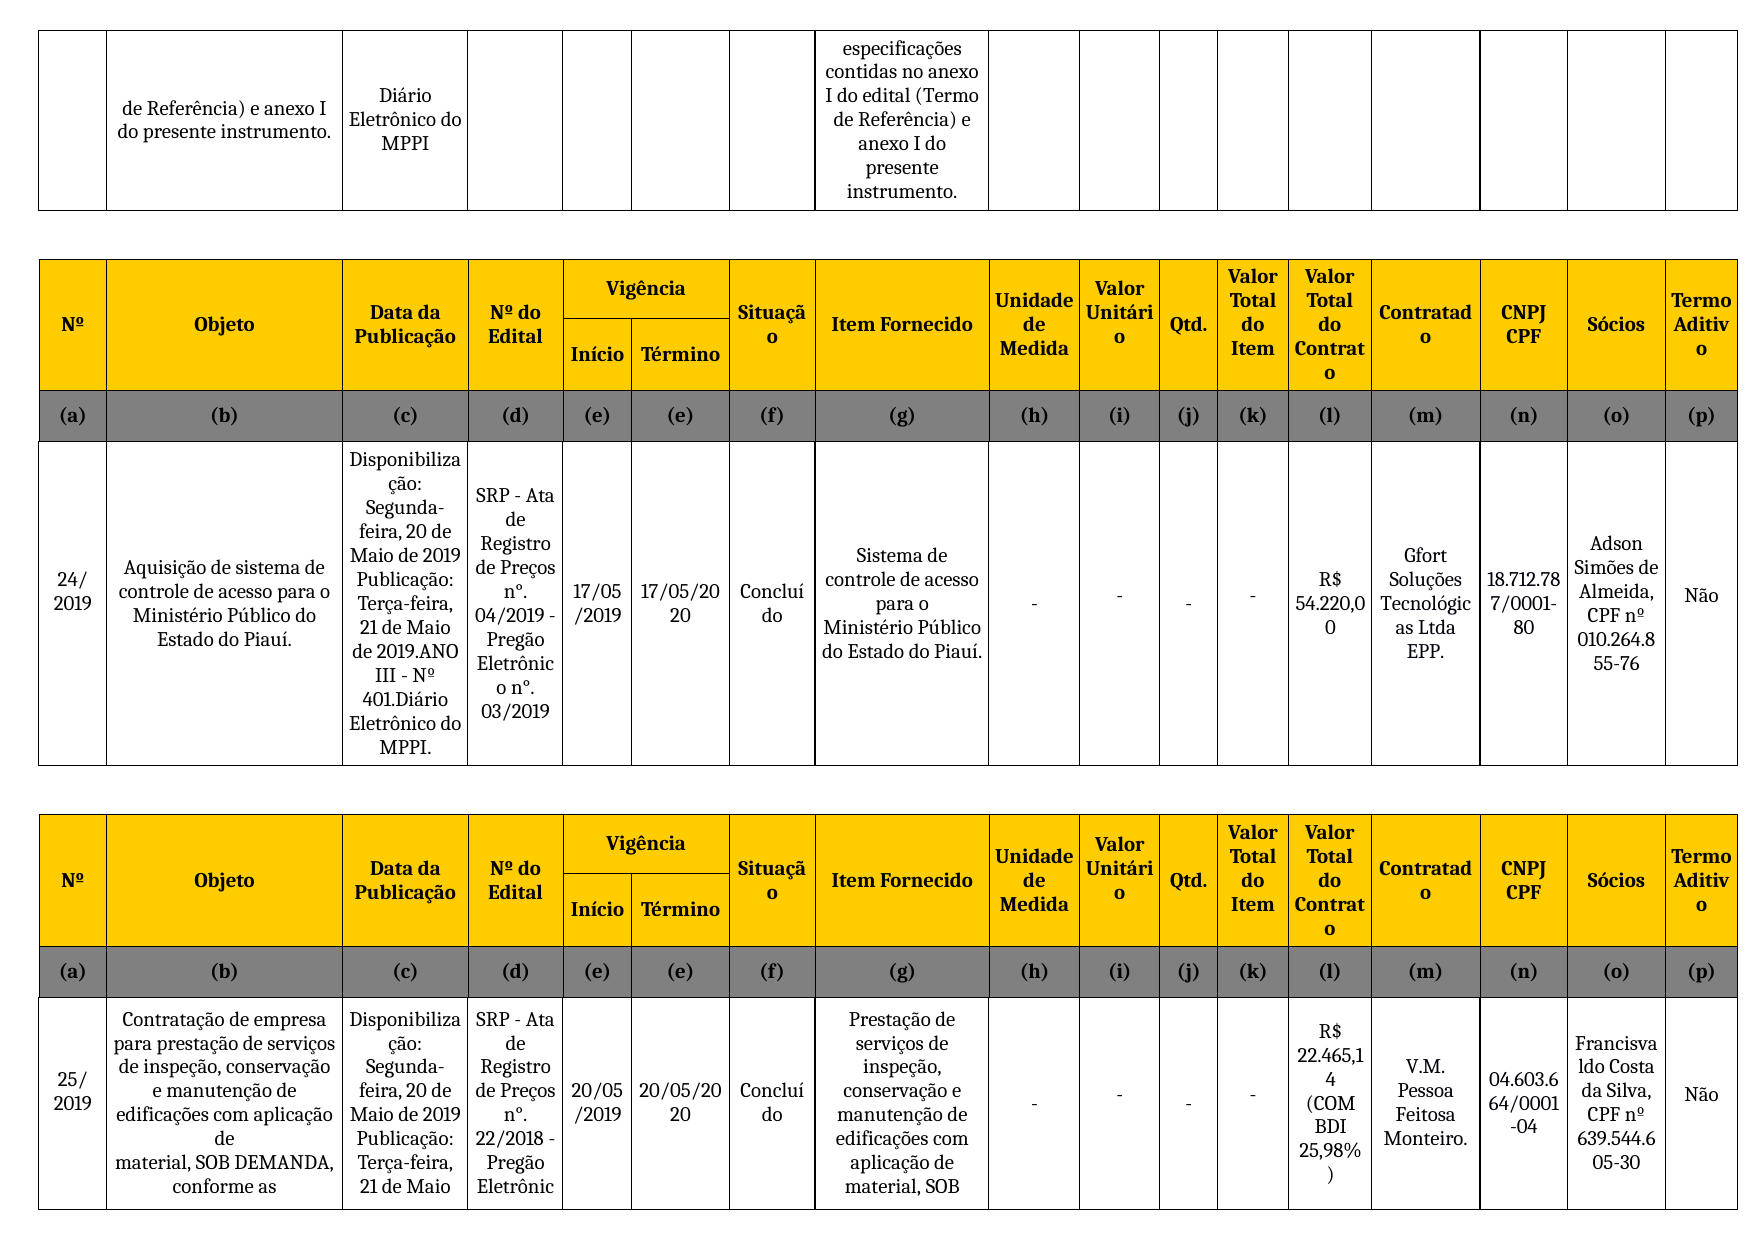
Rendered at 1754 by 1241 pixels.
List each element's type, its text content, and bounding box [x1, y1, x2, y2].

table_cell (b) [107, 391, 342, 441]
table_cell 04.603.664/0001-04 [1481, 998, 1567, 1208]
table_cell [1666, 31, 1737, 210]
table_cell (l) [1289, 391, 1371, 441]
table_header Valor Total do Item [1218, 260, 1288, 390]
table_header Item Fornecido [816, 815, 989, 946]
table_cell Adson Simões de Almeida, CPF nº 010.264.855-76 [1568, 442, 1665, 765]
table_cell 25/ 2019 [39, 998, 106, 1208]
table_cell (c) [343, 947, 468, 997]
table_cell Aquisição de sistema de controle de acesso para o Ministério Público do Estado do Piauí. [107, 442, 342, 765]
table_cell (n) [1481, 947, 1567, 997]
table_header Valor Unitário [1080, 815, 1159, 946]
table_header Nº [40, 260, 106, 390]
table_cell (a) [40, 391, 106, 441]
table_cell - [1160, 998, 1217, 1208]
table_header Nº do Edital [469, 815, 563, 946]
table_header Sócios [1568, 815, 1665, 946]
table_cell [730, 31, 814, 210]
table_cell - [1218, 998, 1288, 1208]
table_cell 17/05/2019 [563, 442, 631, 765]
table_cell Não [1666, 998, 1737, 1208]
table_cell - [1218, 31, 1288, 210]
table_cell - [989, 998, 1079, 1208]
table_cell Prestação de serviços de inspeção, conservação e manutenção de edificações com aplicação de material, SOB [816, 998, 988, 1208]
table_cell (j) [1160, 947, 1217, 997]
table_cell (m) [1372, 391, 1480, 441]
table_header Vigência [564, 260, 729, 318]
table_cell (n) [1481, 391, 1567, 441]
table_cell Francisvaldo Costa da Silva, CPF nº 639.544.605-30 [1568, 998, 1665, 1208]
table_cell Diário Eletrônico do MPPI [343, 31, 467, 210]
table_cell [468, 31, 562, 210]
table_header Objeto [107, 260, 342, 390]
table_cell Término [632, 874, 729, 946]
table_cell (o) [1568, 947, 1665, 997]
table_cell Início [564, 319, 631, 390]
table_cell - [1080, 31, 1159, 210]
table_header Sócios [1568, 260, 1665, 390]
table_header Valor Total do Contrato [1289, 260, 1371, 390]
table_cell (h) [990, 947, 1079, 997]
table_cell (f) [730, 391, 815, 441]
table_cell Concluído [730, 998, 814, 1208]
table_header Nº do Edital [469, 260, 563, 390]
table_cell Contratação de empresa para prestação de serviços de inspeção, conservação e manutenção de edificações com aplicação de material, SOB DEMANDA, conforme as [107, 998, 342, 1208]
table_cell 17/05/2020 [632, 442, 729, 765]
table_cell (e) [564, 391, 631, 441]
table_cell (d) [469, 391, 563, 441]
table_cell (e) [632, 391, 729, 441]
table_cell 20/05/2020 [632, 998, 729, 1208]
table_header Contratado [1372, 260, 1480, 390]
table_cell - [1080, 998, 1159, 1208]
table_header Unidade de Medida [990, 815, 1079, 946]
table_cell (b) [107, 947, 342, 997]
table_cell (k) [1218, 947, 1288, 997]
table_cell (l) [1289, 947, 1371, 997]
table_cell (g) [816, 947, 989, 997]
table_header Vigência [564, 815, 729, 873]
table_header Termo Aditivo [1666, 260, 1737, 390]
table_cell [39, 31, 106, 210]
table_cell Não [1666, 442, 1737, 765]
table_cell Disponibilização: Segunda-feira, 20 de Maio de 2019 Publicação: Terça-feira, 21 de Maio [343, 998, 467, 1208]
table_header Valor Unitário [1080, 260, 1159, 390]
table_cell [1481, 31, 1567, 210]
table_cell SRP - Ata de Registro de Preços n°. 22/2018 - Pregão Eletrônic [468, 998, 562, 1208]
table_cell (k) [1218, 391, 1288, 441]
table_header Nº [40, 815, 106, 946]
table_cell 24/ 2019 [39, 442, 106, 765]
table_cell Concluído [730, 442, 814, 765]
table_cell - [1160, 31, 1217, 210]
table_cell (f) [730, 947, 815, 997]
table_cell Disponibilização: Segunda-feira, 20 de Maio de 2019 Publicação: Terça-feira, 21 de Maio de 2019.ANO III - Nº 401.Diário Eletrônico do MPPI. [343, 442, 467, 765]
table_cell especificações contidas no anexo I do edital (Termo de Referência) e anexo I do presente instrumento. [816, 31, 988, 210]
table_header Situação [730, 815, 815, 946]
table_cell V.M. Pessoa Feitosa Monteiro. [1372, 998, 1479, 1208]
table_cell Gfort Soluções Tecnológicas Ltda EPP. [1372, 442, 1479, 765]
table_cell Término [632, 319, 729, 390]
table_cell (o) [1568, 391, 1665, 441]
table_cell 18.712.787/0001-80 [1481, 442, 1567, 765]
table_cell R$ 22.465,14 (COM BDI 25,98%) [1289, 998, 1371, 1208]
table_header Situação [730, 260, 815, 390]
table_cell - [989, 31, 1079, 210]
table_cell (i) [1080, 947, 1159, 997]
table_cell - [1160, 442, 1217, 765]
table_cell 20/05/2019 [563, 998, 631, 1208]
table_header Valor Total do Contrato [1289, 815, 1371, 946]
table_cell (a) [40, 947, 106, 997]
table_header Qtd. [1160, 815, 1217, 946]
table_cell (d) [469, 947, 563, 997]
table_header Item Fornecido [816, 260, 989, 390]
table_header CNPJ CPF [1481, 260, 1567, 390]
table_cell de Referência) e anexo I do presente instrumento. [107, 31, 342, 210]
table_cell (e) [564, 947, 631, 997]
table_cell [1568, 31, 1665, 210]
table_header Valor Total do Item [1218, 815, 1288, 946]
table_cell R$ 54.220,00 [1289, 442, 1371, 765]
table_cell Sistema de controle de acesso para o Ministério Público do Estado do Piauí. [816, 442, 988, 765]
table_cell - [989, 442, 1079, 765]
table_header CNPJ CPF [1481, 815, 1567, 946]
table_header Contratado [1372, 815, 1480, 946]
table_cell (m) [1372, 947, 1480, 997]
table_cell - [1218, 442, 1288, 765]
table_cell SRP - Ata de Registro de Preços n°. 04/2019 - Pregão Eletrônico n°. 03/2019 [468, 442, 562, 765]
table_header Objeto [107, 815, 342, 946]
table_cell (j) [1160, 391, 1217, 441]
table_header Data da Publicação [343, 260, 468, 390]
table_header Qtd. [1160, 260, 1217, 390]
table_cell Início [564, 874, 631, 946]
table_cell (c) [343, 391, 468, 441]
table_cell (g) [816, 391, 989, 441]
table_cell (i) [1080, 391, 1159, 441]
table_header Termo Aditivo [1666, 815, 1737, 946]
table_cell (e) [632, 947, 729, 997]
table_cell (p) [1666, 391, 1737, 441]
table_cell (p) [1666, 947, 1737, 997]
table_cell (h) [990, 391, 1079, 441]
table_cell [1372, 31, 1479, 210]
table_header Data da Publicação [343, 815, 468, 946]
table_header Unidade de Medida [990, 260, 1079, 390]
table_cell - [1080, 442, 1159, 765]
table_cell [563, 31, 631, 210]
table_cell [1289, 31, 1371, 210]
table_cell [632, 31, 729, 210]
